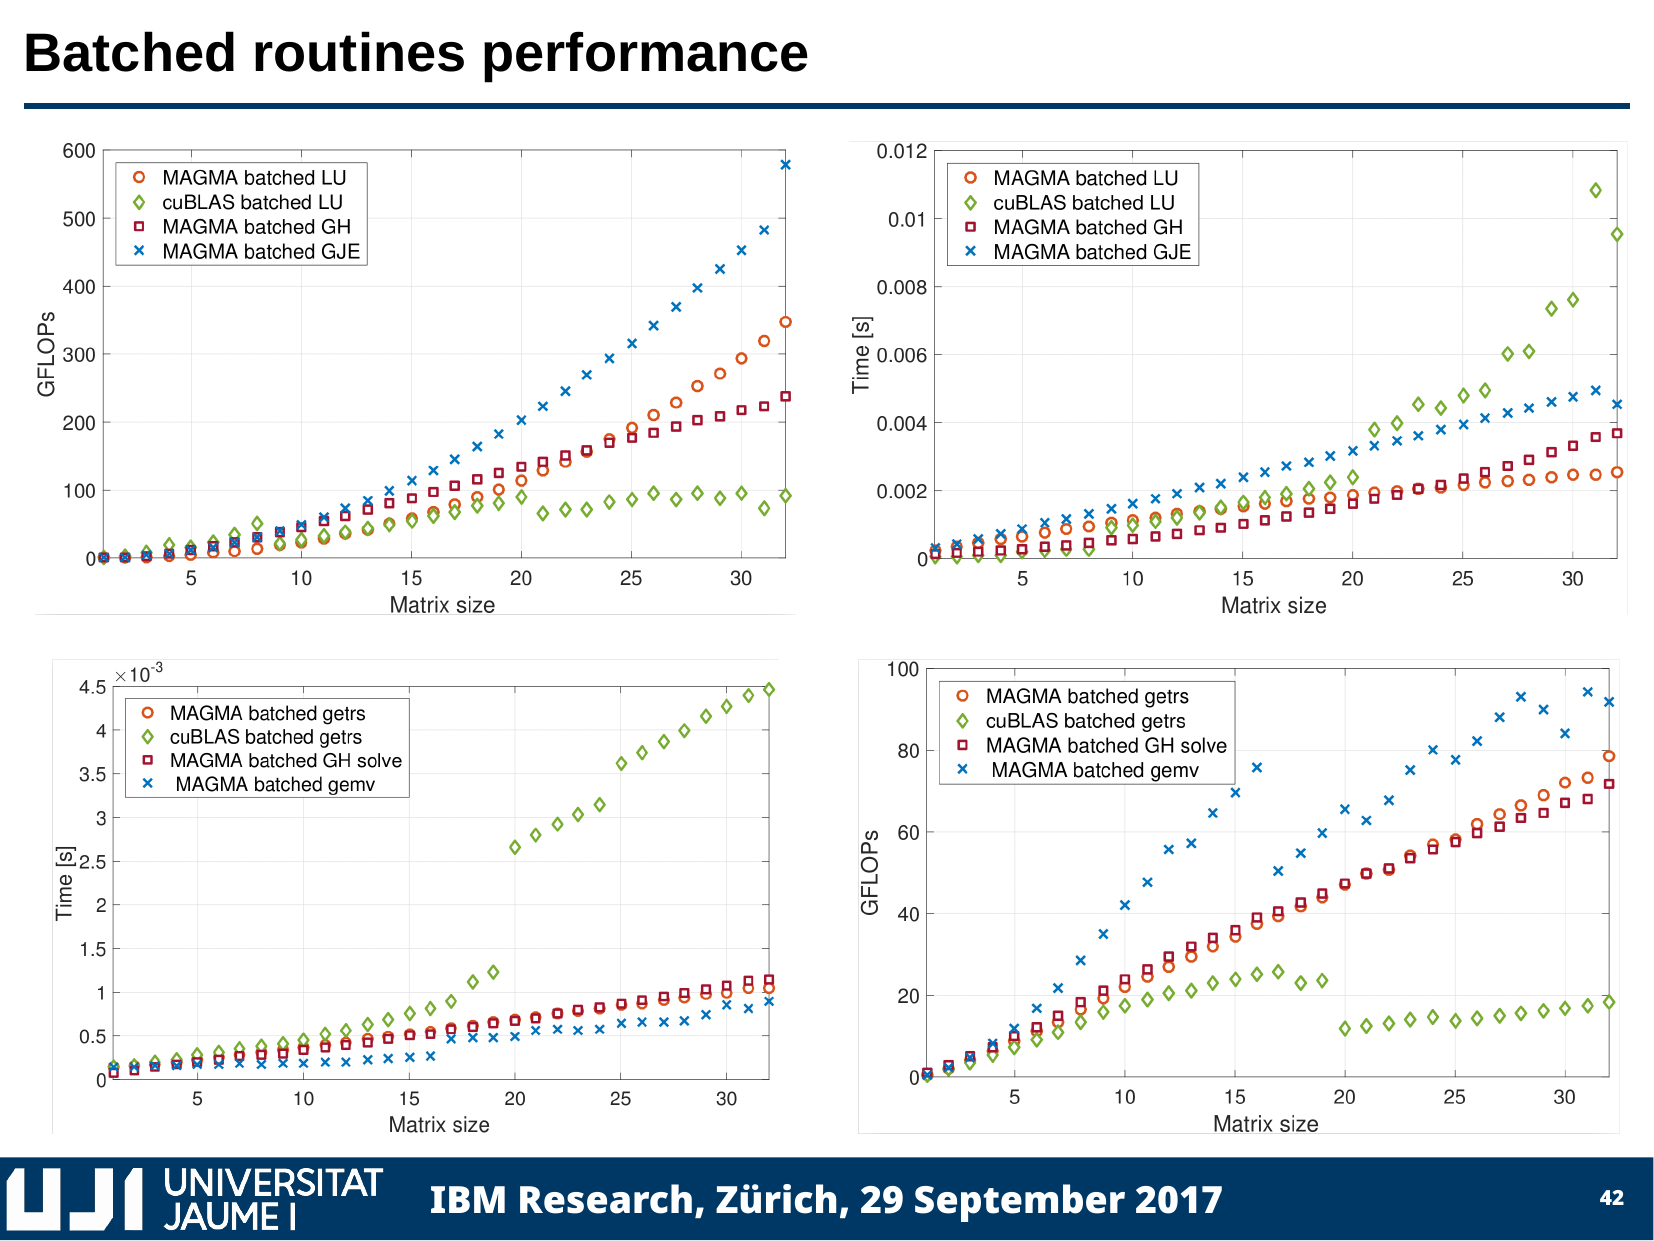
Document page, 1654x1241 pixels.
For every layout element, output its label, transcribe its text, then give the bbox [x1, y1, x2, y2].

picture [0, 1158, 390, 1241]
title Batched routines performance [23, 0, 1630, 107]
picture [34, 659, 797, 1134]
picture [875, 659, 1603, 1134]
picture [849, 141, 1628, 615]
picture [35, 141, 796, 615]
